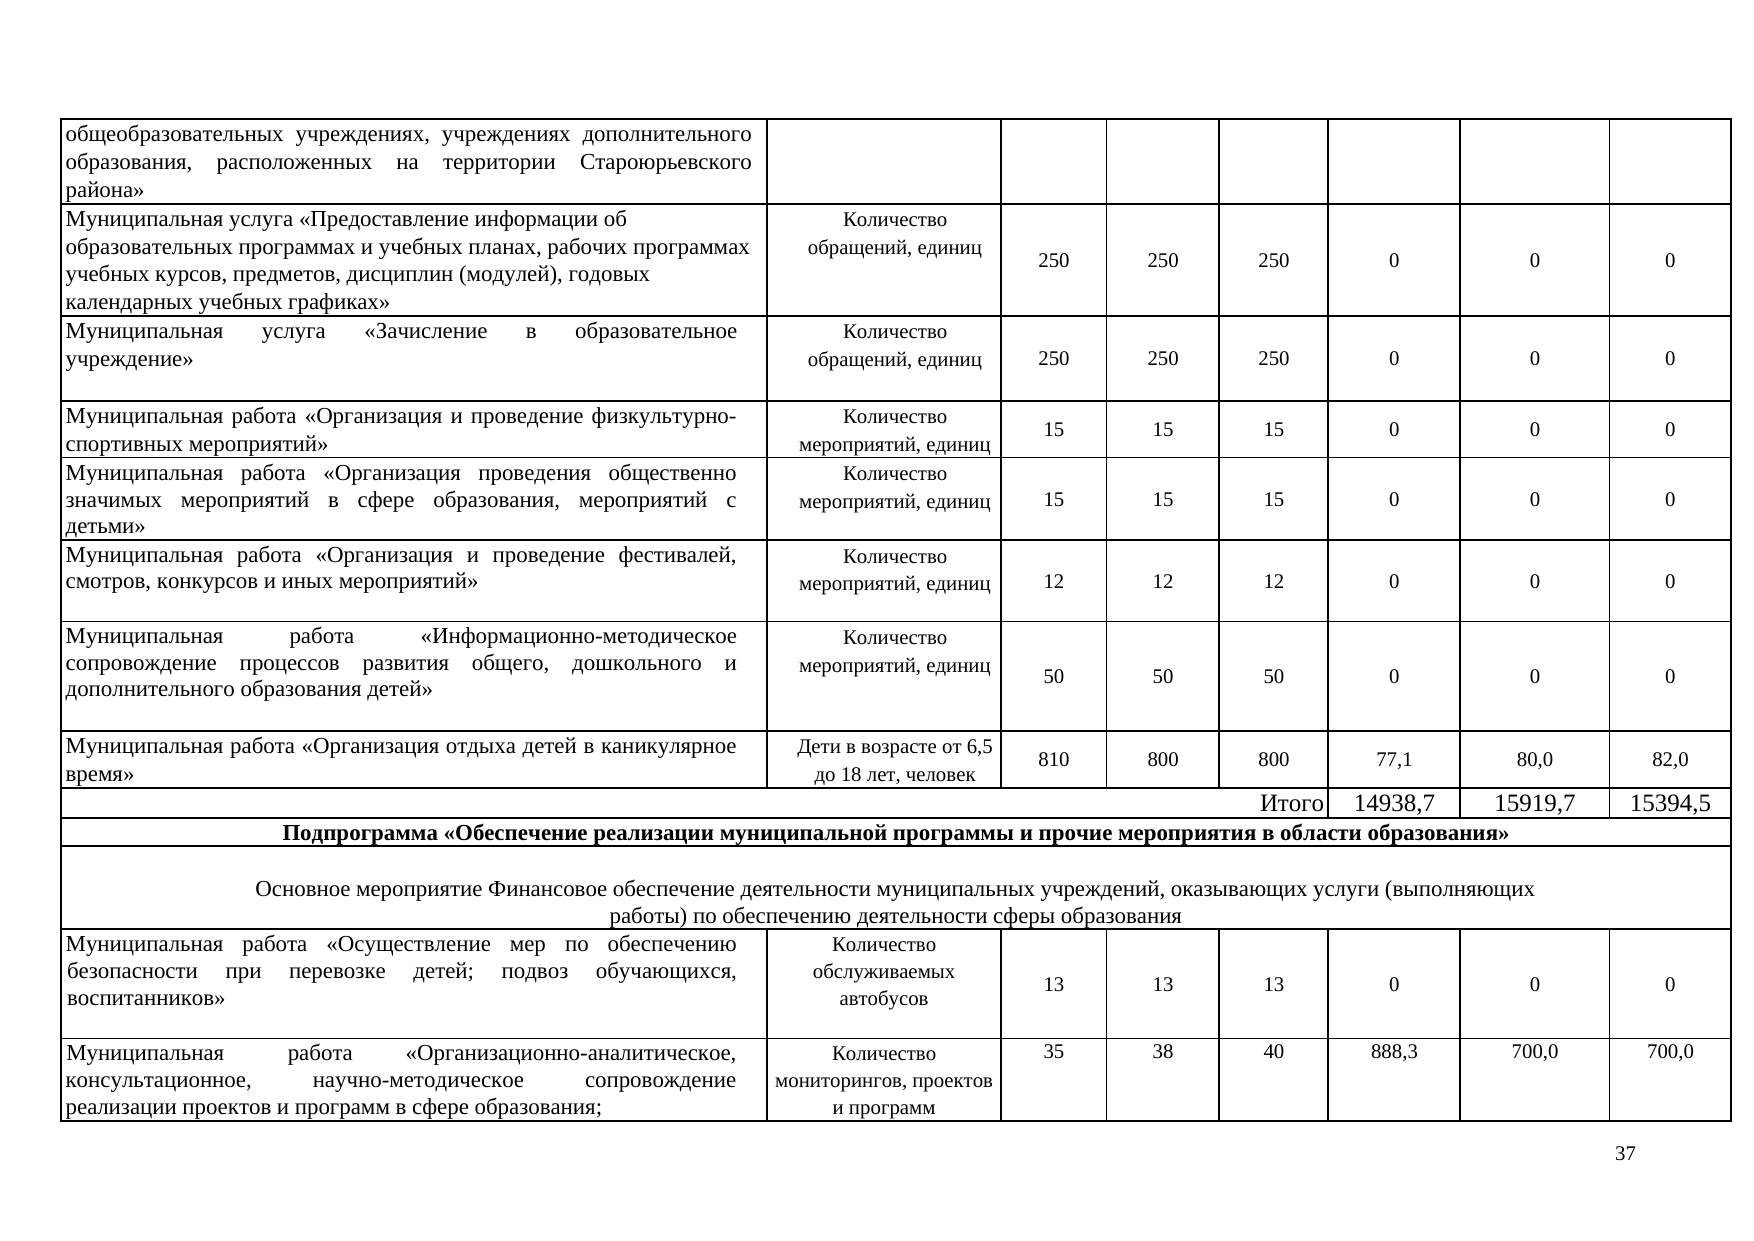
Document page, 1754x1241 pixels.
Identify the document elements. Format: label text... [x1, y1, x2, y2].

table_cell [1461, 120, 1609, 203]
table_cell 0 [1329, 317, 1459, 400]
table_cell 700,0 [1461, 1039, 1609, 1120]
table_cell Количество мероприятий, единиц [768, 541, 1000, 621]
table_cell 50 [1002, 622, 1106, 730]
table_cell 810 [1002, 732, 1106, 787]
table_cell 14938,7 [1329, 789, 1459, 817]
table_cell 0 [1610, 930, 1730, 1038]
table_cell 35 [1002, 1039, 1106, 1120]
table_cell Муниципальная работа «Осуществление мер по обеспечению безопасности при перевозке детей; подвоз обучающихся, воспитанников» [62, 930, 766, 1038]
table_cell 0 [1610, 402, 1730, 457]
table_cell 800 [1107, 732, 1218, 787]
table_cell 15 [1107, 458, 1218, 539]
table_cell 250 [1002, 205, 1106, 315]
table_cell 0 [1329, 402, 1459, 457]
table_cell [1220, 120, 1327, 203]
table_cell Количество мероприятий, единиц [768, 402, 1000, 457]
table_cell 0 [1329, 205, 1459, 315]
table_cell Муниципальная услуга «Зачисление в образовательное учреждение» [62, 317, 766, 400]
table_cell 0 [1329, 622, 1459, 730]
table_cell 15 [1002, 458, 1106, 539]
table_cell [1002, 120, 1106, 203]
table_cell Количество мероприятий, единиц [768, 458, 1000, 539]
table_cell 250 [1107, 317, 1218, 400]
table_cell 13 [1002, 930, 1106, 1038]
table_cell 40 [1220, 1039, 1327, 1120]
table_cell Подпрограмма «Обеспечение реализации муниципальной программы и прочие мероприятия в области образования» [62, 819, 1730, 845]
table_cell Муниципальная работа «Информационно-методическое сопровождение процессов развития общего, дошкольного и дополнительного образования детей» [62, 622, 766, 730]
table_cell 38 [1107, 1039, 1218, 1120]
table_cell 15 [1002, 402, 1106, 457]
table_cell 0 [1461, 541, 1609, 621]
table_cell 0 [1610, 541, 1730, 621]
table_cell [768, 120, 1000, 203]
table_cell Муниципальная услуга «Предоставление информации об образовательных программах и учебных планах, рабочих программах учебных курсов, предметов, дисциплин (модулей), годовых календарных учебных графиках» [62, 205, 766, 315]
table_cell 250 [1002, 317, 1106, 400]
table_cell 0 [1610, 317, 1730, 400]
table_cell Количество обслуживаемых автобусов [768, 930, 1000, 1038]
table_cell Итого [62, 789, 1327, 817]
table_cell Количество обращений, единиц [768, 205, 1000, 315]
table_cell 0 [1461, 205, 1609, 315]
table_cell 12 [1220, 541, 1327, 621]
table_cell 15 [1107, 402, 1218, 457]
table_cell 250 [1220, 317, 1327, 400]
table_cell 12 [1002, 541, 1106, 621]
table_cell 0 [1461, 930, 1609, 1038]
table_cell 15919,7 [1461, 789, 1609, 817]
table_cell 12 [1107, 541, 1218, 621]
table_cell 82,0 [1610, 732, 1730, 787]
table_cell 888,3 [1329, 1039, 1459, 1120]
table_cell Муниципальная работа «Организация проведения общественно значимых мероприятий в сфере образования, мероприятий с детьми» [62, 458, 766, 539]
table_cell 50 [1107, 622, 1218, 730]
table_cell 50 [1220, 622, 1327, 730]
table_cell 15 [1220, 458, 1327, 539]
table_cell 0 [1461, 317, 1609, 400]
table_cell 0 [1461, 622, 1609, 730]
table_cell 0 [1329, 541, 1459, 621]
table_cell 13 [1220, 930, 1327, 1038]
table_cell 700,0 [1610, 1039, 1730, 1120]
table_cell 800 [1220, 732, 1327, 787]
table_cell 80,0 [1461, 732, 1609, 787]
table_cell Муниципальная работа «Организация и проведение фестивалей, смотров, конкурсов и иных мероприятий» [62, 541, 766, 621]
table_cell [1107, 120, 1218, 203]
table_cell 15394,5 [1610, 789, 1730, 817]
table_cell Муниципальная работа «Организация отдыха детей в каникулярное время» [62, 732, 766, 787]
table_cell 0 [1610, 458, 1730, 539]
table_cell 250 [1107, 205, 1218, 315]
table_cell 0 [1461, 402, 1609, 457]
table_cell 77,1 [1329, 732, 1459, 787]
table_cell [1610, 120, 1730, 203]
table_cell Количество мониторингов, проектов и программ [768, 1039, 1000, 1120]
table_cell 0 [1610, 622, 1730, 730]
table_cell 0 [1610, 205, 1730, 315]
table_cell Муниципальная работа «Организационно-аналитическое, консультационное, научно-методическое сопровождение реализации проектов и программ в сфере образования; [62, 1039, 766, 1120]
table_cell 250 [1220, 205, 1327, 315]
table_cell Количество мероприятий, единиц [768, 622, 1000, 730]
table_cell 15 [1220, 402, 1327, 457]
table_cell Дети в возрасте от 6,5 до 18 лет, человек [768, 732, 1000, 787]
table_cell Муниципальная работа «Организация и проведение физкультурно-спортивных мероприятий» [62, 402, 766, 457]
table_cell Основное мероприятие Финансовое обеспечение деятельности муниципальных учреждений, оказывающих услуги (выполняющих работы) по обеспечению деятельности сферы образования [62, 847, 1730, 928]
table_cell Количество обращений, единиц [768, 317, 1000, 400]
table_cell 0 [1329, 458, 1459, 539]
table_cell 0 [1329, 930, 1459, 1038]
table_cell общеобразовательных учреждениях, учреждениях дополнительного образования, расположенных на территории Староюрьевского района» [62, 120, 766, 203]
table_cell 0 [1461, 458, 1609, 539]
table_cell 13 [1107, 930, 1218, 1038]
table_cell [1329, 120, 1459, 203]
